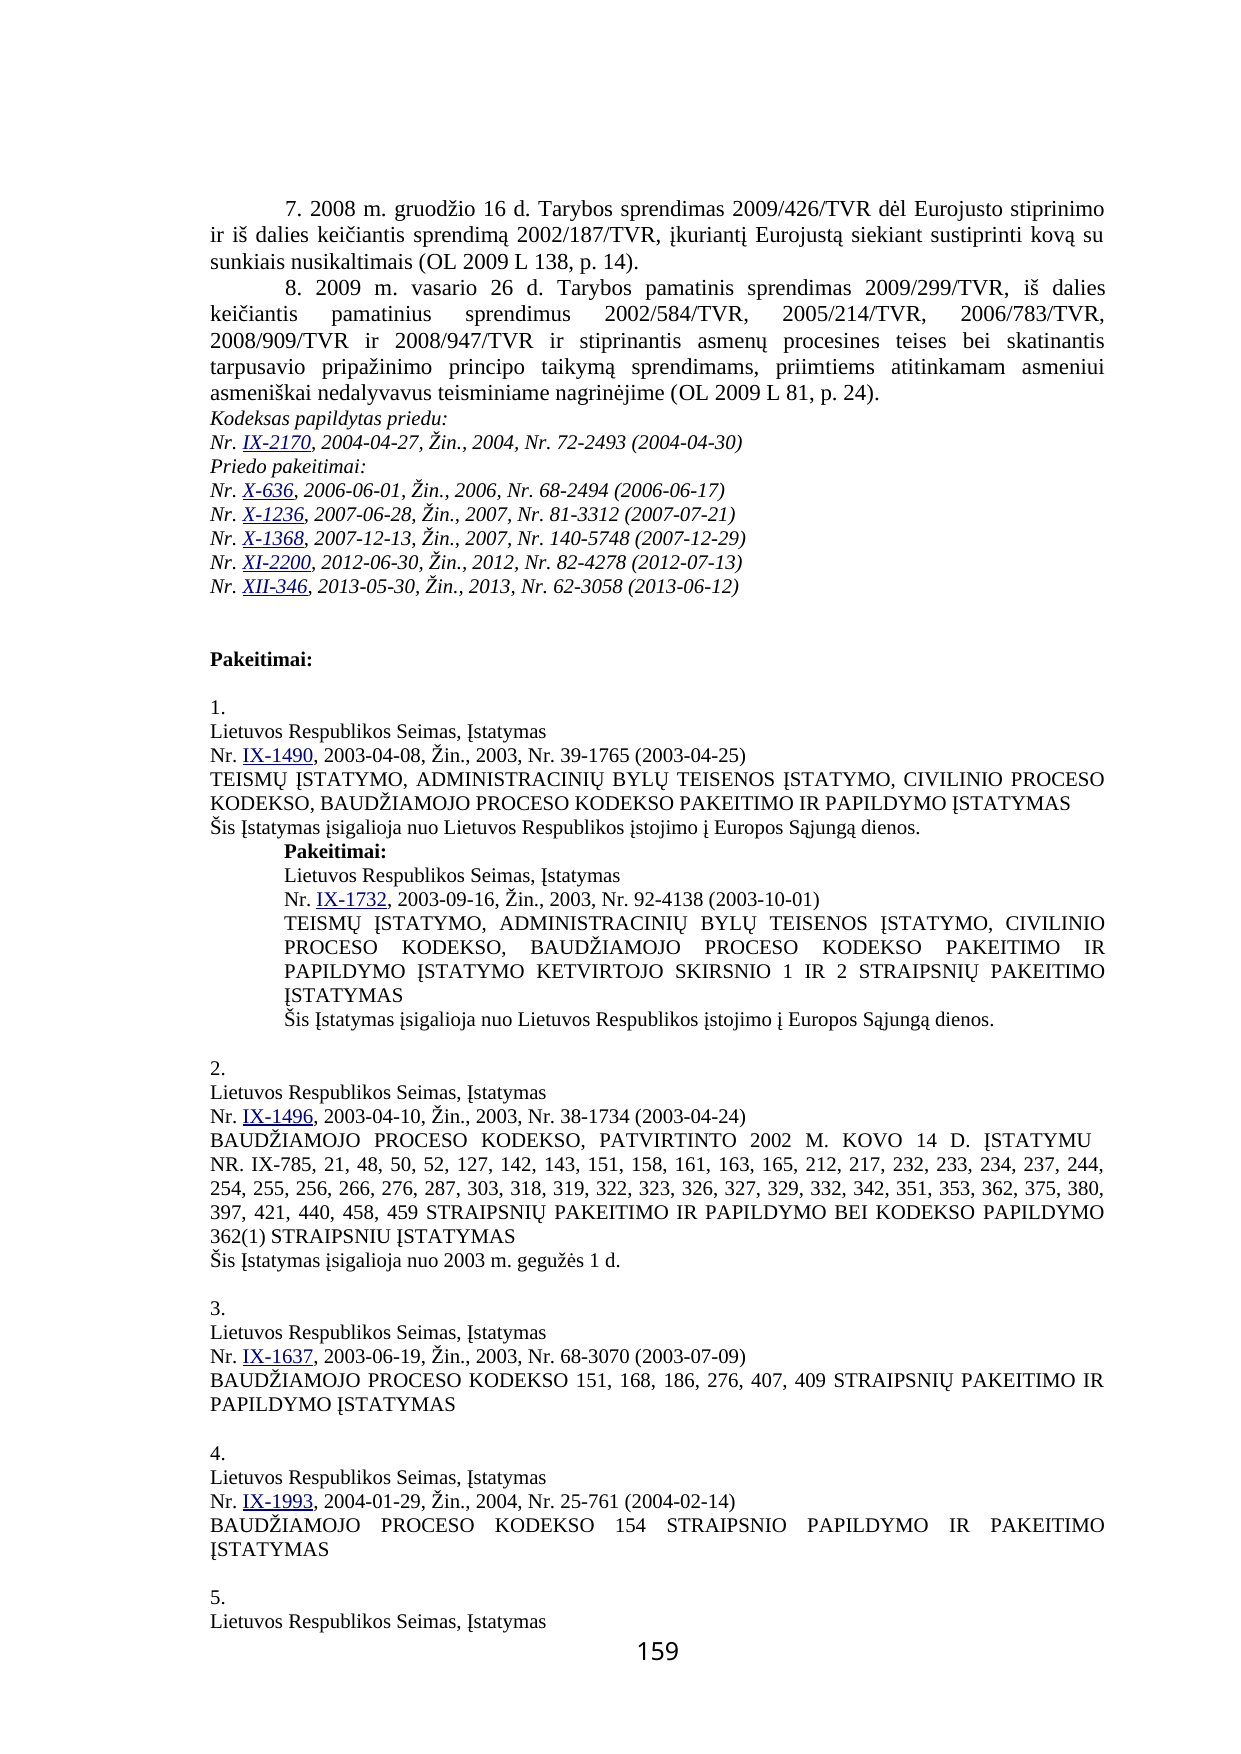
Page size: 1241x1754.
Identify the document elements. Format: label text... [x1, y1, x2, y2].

text 5. [210, 1585, 1106, 1609]
text TEISMŲ ĮSTATYMO, ADMINISTRACINIŲ BYLŲ TEISENOS ĮSTATYMO, CIVILINIO PROCESO KODEKSO, BAUDŽIAMOJO PROCESO KODEKSO PAKEITIMO IR PAPILDYMO ĮSTATYMO KETVIRTOJO SKIRSNIO 1 IR 2 STRAIPSNIŲ PAKEITIMO ĮSTATYMAS [284, 911, 1106, 1007]
text 2. [210, 1056, 1106, 1079]
text Nr. X-636, 2006-06-01, Žin., 2006, Nr. 68-2494 (2006-06-17) [210, 478, 1106, 502]
text 4. [210, 1441, 1106, 1464]
text Lietuvos Respublikos Seimas, Įstatymas [210, 863, 1106, 887]
text Nr. XI-2200, 2012-06-30, Žin., 2012, Nr. 82-4278 (2012-07-13) [210, 550, 1106, 574]
text Lietuvos Respublikos Seimas, Įstatymas [210, 719, 1106, 743]
text Nr. IX-1490, 2003-04-08, Žin., 2003, Nr. 39-1765 (2003-04-25) [210, 743, 1106, 767]
text Nr. IX-1637, 2003-06-19, Žin., 2003, Nr. 68-3070 (2003-07-09) [210, 1344, 1106, 1368]
text Pakeitimai: [210, 646, 1106, 671]
text Lietuvos Respublikos Seimas, Įstatymas [210, 1464, 1106, 1489]
text 3. [210, 1296, 1106, 1320]
text Šis Įstatymas įsigalioja nuo Lietuvos Respublikos įstojimo į Europos Sąjungą dienos. [210, 1007, 1106, 1031]
text BAUDŽIAMOJO PROCESO KODEKSO 151, 168, 186, 276, 407, 409 STRAIPSNIŲ PAKEITIMO IR PAPILDYMO ĮSTATYMAS [210, 1368, 1106, 1416]
text BAUDŽIAMOJO PROCESO KODEKSO, PATVIRTINTO 2002 M. KOVO 14 D. ĮSTATYMU NR. IX-785, 21, 48, 50, 52, 127, 142, 143, 151, 158, 161, 163, 165, 212, 217, 232, 233, 234, 237, 244, 254, 255, 256, 266, 276, 287, 303, 318, 319, 322, 323, 326, 327, 329, 332, 342, 351, 353, 362, 375, 380, 397, 421, 440, 458, 459 STRAIPSNIŲ PAKEITIMO IR PAPILDYMO BEI KODEKSO PAPILDYMO 362(1) STRAIPSNIU ĮSTATYMAS [210, 1128, 1106, 1248]
text 7. 2008 m. gruodžio 16 d. Tarybos sprendimas 2009/426/TVR dėl Eurojusto stiprinimo ir iš dalies keičiantis sprendimą 2002/187/TVR, įkuriantį Eurojustą siekiant sustiprinti kovą su sunkiais nusikaltimais (OL 2009 L 138, p. 14). [210, 195, 1106, 274]
text 8. 2009 m. vasario 26 d. Tarybos pamatinis sprendimas 2009/299/TVR, iš dalies keičiantis pamatinius sprendimus 2002/584/TVR, 2005/214/TVR, 2006/783/TVR, 2008/909/TVR ir 2008/947/TVR ir stiprinantis asmenų procesines teises bei skatinantis tarpusavio pripažinimo principo taikymą sprendimams, priimtiems atitinkamam asmeniui asmeniškai nedalyvavus teisminiame nagrinėjime (OL 2009 L 81, p. 24). [210, 274, 1106, 406]
text Lietuvos Respublikos Seimas, Įstatymas [210, 1320, 1106, 1344]
text Nr. XII-346, 2013-05-30, Žin., 2013, Nr. 62-3058 (2013-06-12) [210, 574, 1106, 598]
text Nr. X-1236, 2007-06-28, Žin., 2007, Nr. 81-3312 (2007-07-21) [210, 502, 1106, 526]
text Lietuvos Respublikos Seimas, Įstatymas [210, 1079, 1106, 1104]
text Pakeitimai: [210, 839, 1106, 863]
text Nr. IX-1732, 2003-09-16, Žin., 2003, Nr. 92-4138 (2003-10-01) [210, 887, 1106, 911]
text Šis Įstatymas įsigalioja nuo 2003 m. gegužės 1 d. [210, 1248, 1106, 1272]
text Nr. IX-2170, 2004-04-27, Žin., 2004, Nr. 72-2493 (2004-04-30) [210, 430, 1106, 454]
text TEISMŲ ĮSTATYMO, ADMINISTRACINIŲ BYLŲ TEISENOS ĮSTATYMO, CIVILINIO PROCESO KODEKSO, BAUDŽIAMOJO PROCESO KODEKSO PAKEITIMO IR PAPILDYMO ĮSTATYMAS [210, 767, 1106, 815]
text BAUDŽIAMOJO PROCESO KODEKSO 154 STRAIPSNIO PAPILDYMO IR PAKEITIMO ĮSTATYMAS [210, 1513, 1106, 1561]
text Priedo pakeitimai: [210, 454, 1106, 478]
text Nr. IX-1993, 2004-01-29, Žin., 2004, Nr. 25-761 (2004-02-14) [210, 1489, 1106, 1513]
text Kodeksas papildytas priedu: [210, 406, 1106, 430]
text Šis Įstatymas įsigalioja nuo Lietuvos Respublikos įstojimo į Europos Sąjungą dienos. [210, 815, 1106, 839]
text 1. [210, 694, 1106, 719]
text Nr. X-1368, 2007-12-13, Žin., 2007, Nr. 140-5748 (2007-12-29) [210, 526, 1106, 550]
text Lietuvos Respublikos Seimas, Įstatymas [210, 1609, 1106, 1633]
text Nr. IX-1496, 2003-04-10, Žin., 2003, Nr. 38-1734 (2003-04-24) [210, 1104, 1106, 1128]
